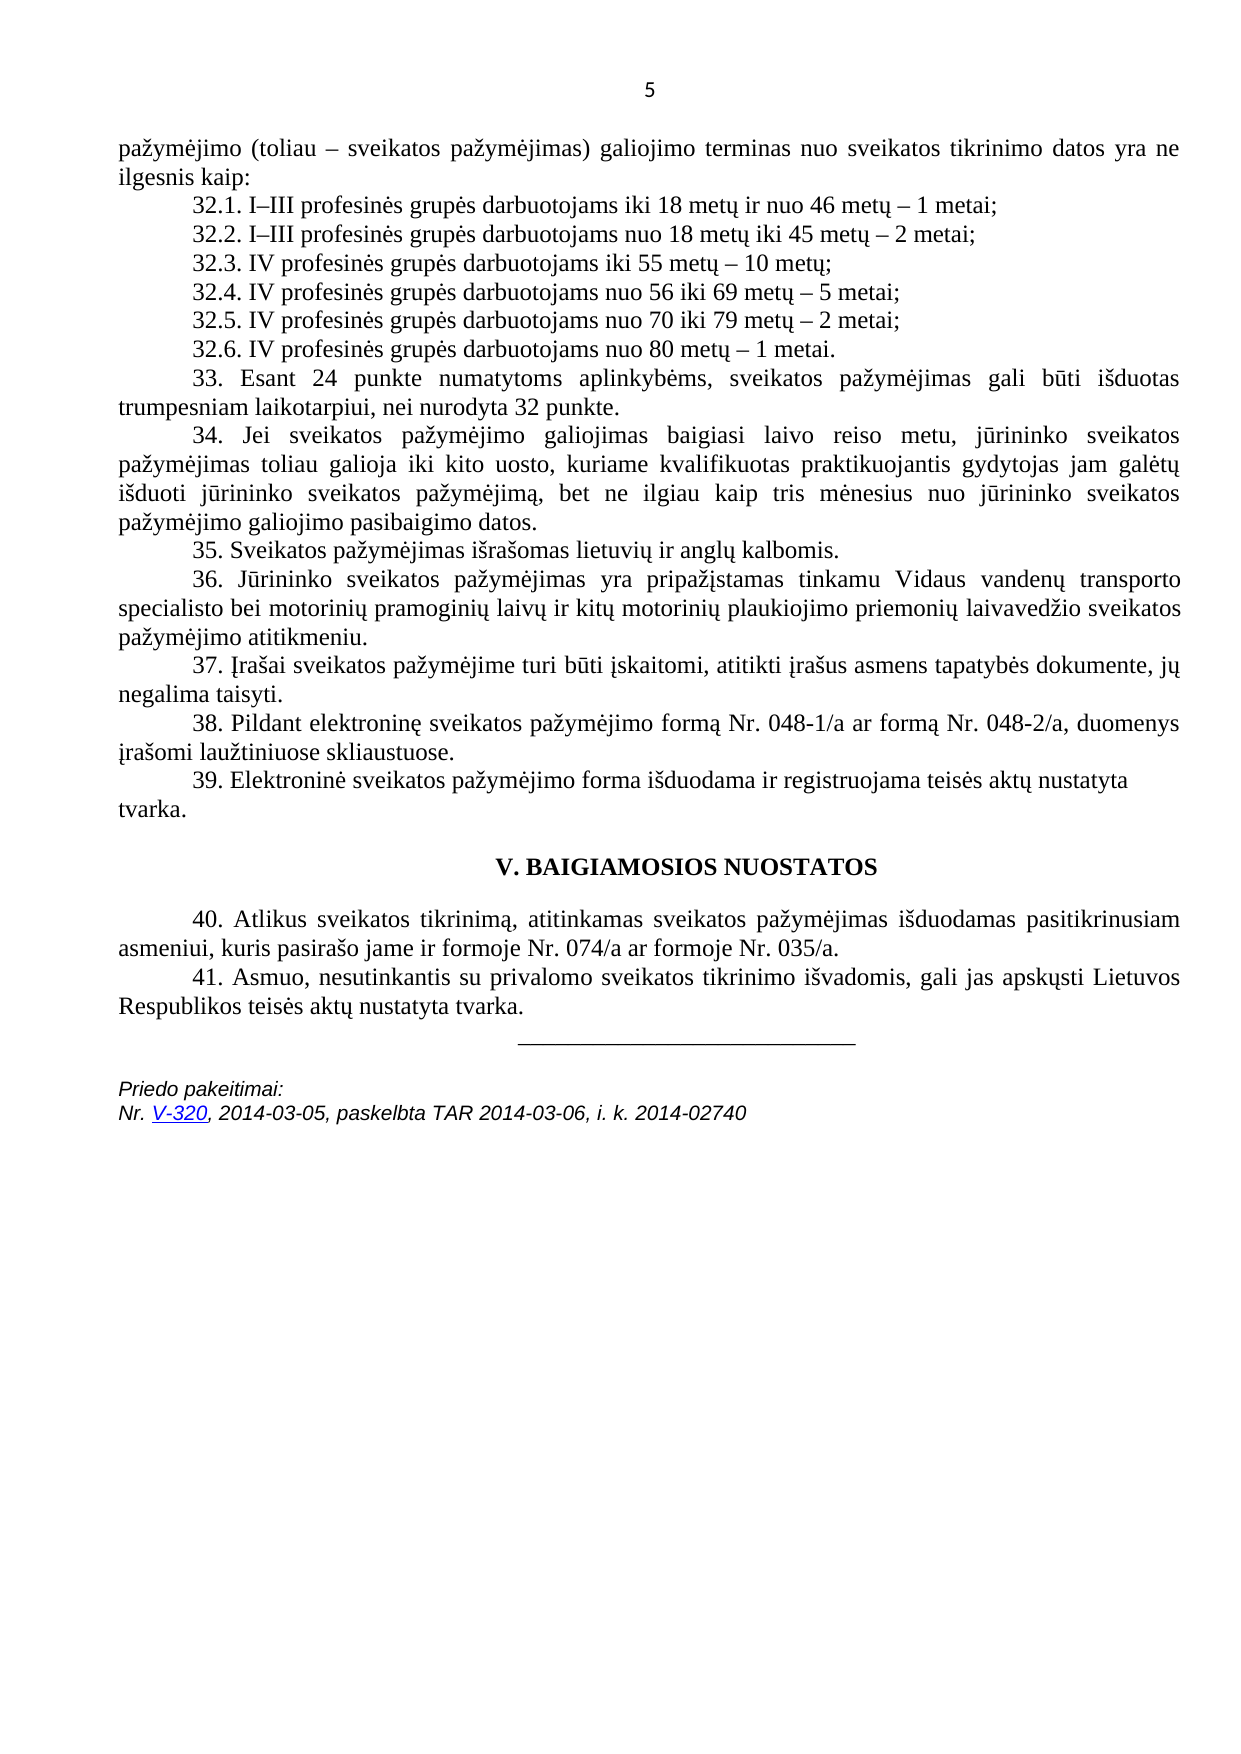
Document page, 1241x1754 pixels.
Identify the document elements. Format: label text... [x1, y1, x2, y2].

text 35. Sveikatos pažymėjimas išrašomas lietuvių ir anglų kalbomis. [192, 535, 1181, 564]
subtitle V. BAIGIAMOSIOS NUOSTATOS [118, 852, 1181, 880]
text ___________________________ [118, 1019, 1181, 1048]
text 32.4. IV profesinės grupės darbuotojams nuo 56 iki 69 metų – 5 metai; [192, 277, 1181, 305]
text 41. Asmuo, nesutinkantis su privalomo sveikatos tikrinimo išvadomis, gali jas apskųsti Lietuvos Respublikos teisės aktų nustatyta tvarka. [118, 962, 1181, 1019]
text 32.5. IV profesinės grupės darbuotojams nuo 70 iki 79 metų – 2 metai; [192, 305, 1181, 334]
text pažymėjimo (toliau – sveikatos pažymėjimas) galiojimo terminas nuo sveikatos tikrinimo datos yra ne ilgesnis kaip: [118, 133, 1181, 190]
text 32.6. IV profesinės grupės darbuotojams nuo 80 metų – 1 metai. [192, 334, 1181, 363]
text 33. Esant 24 punkte numatytoms aplinkybėms, sveikatos pažymėjimas gali būti išduotas trumpesniam laikotarpiui, nei nurodyta 32 punkte. [118, 363, 1181, 420]
text 36. Jūrininko sveikatos pažymėjimas yra pripažįstamas tinkamu Vidaus vandenų transporto specialisto bei motorinių pramoginių laivų ir kitų motorinių plaukiojimo priemonių laivavedžio sveikatos pažymėjimo atitikmeniu. [118, 564, 1181, 650]
text Priedo pakeitimai: [118, 1077, 1181, 1101]
text 32.3. IV profesinės grupės darbuotojams iki 55 metų – 10 metų; [192, 248, 1181, 277]
text 38. Pildant elektroninę sveikatos pažymėjimo formą Nr. 048-1/a ar formą Nr. 048-2/a, duomenys įrašomi laužtiniuose skliaustuose. [118, 708, 1181, 765]
text 37. Įrašai sveikatos pažymėjime turi būti įskaitomi, atitikti įrašus asmens tapatybės dokumente, jų negalima taisyti. [118, 650, 1181, 708]
text 32.1. I–III profesinės grupės darbuotojams iki 18 metų ir nuo 46 metų – 1 metai; [192, 190, 1181, 219]
text 40. Atlikus sveikatos tikrinimą, atitinkamas sveikatos pažymėjimas išduodamas pasitikrinusiam asmeniui, kuris pasirašo jame ir formoje Nr. 074/a ar formoje Nr. 035/a. [118, 904, 1181, 962]
text 34. Jei sveikatos pažymėjimo galiojimas baigiasi laivo reiso metu, jūrininko sveikatos pažymėjimas toliau galioja iki kito uosto, kuriame kvalifikuotas praktikuojantis gydytojas jam galėtų išduoti jūrininko sveikatos pažymėjimą, bet ne ilgiau kaip tris mėnesius nuo jūrininko sveikatos pažymėjimo galiojimo pasibaigimo datos. [118, 420, 1181, 535]
subtitle 39. Elektroninė sveikatos pažymėjimo forma išduodama ir registruojama teisės aktų nustatyta tvarka. [118, 765, 1181, 823]
text 32.2. I–III profesinės grupės darbuotojams nuo 18 metų iki 45 metų – 2 metai; [192, 219, 1181, 248]
text Nr. V-320, 2014-03-05, paskelbta TAR 2014-03-06, i. k. 2014-02740 [118, 1101, 1181, 1125]
